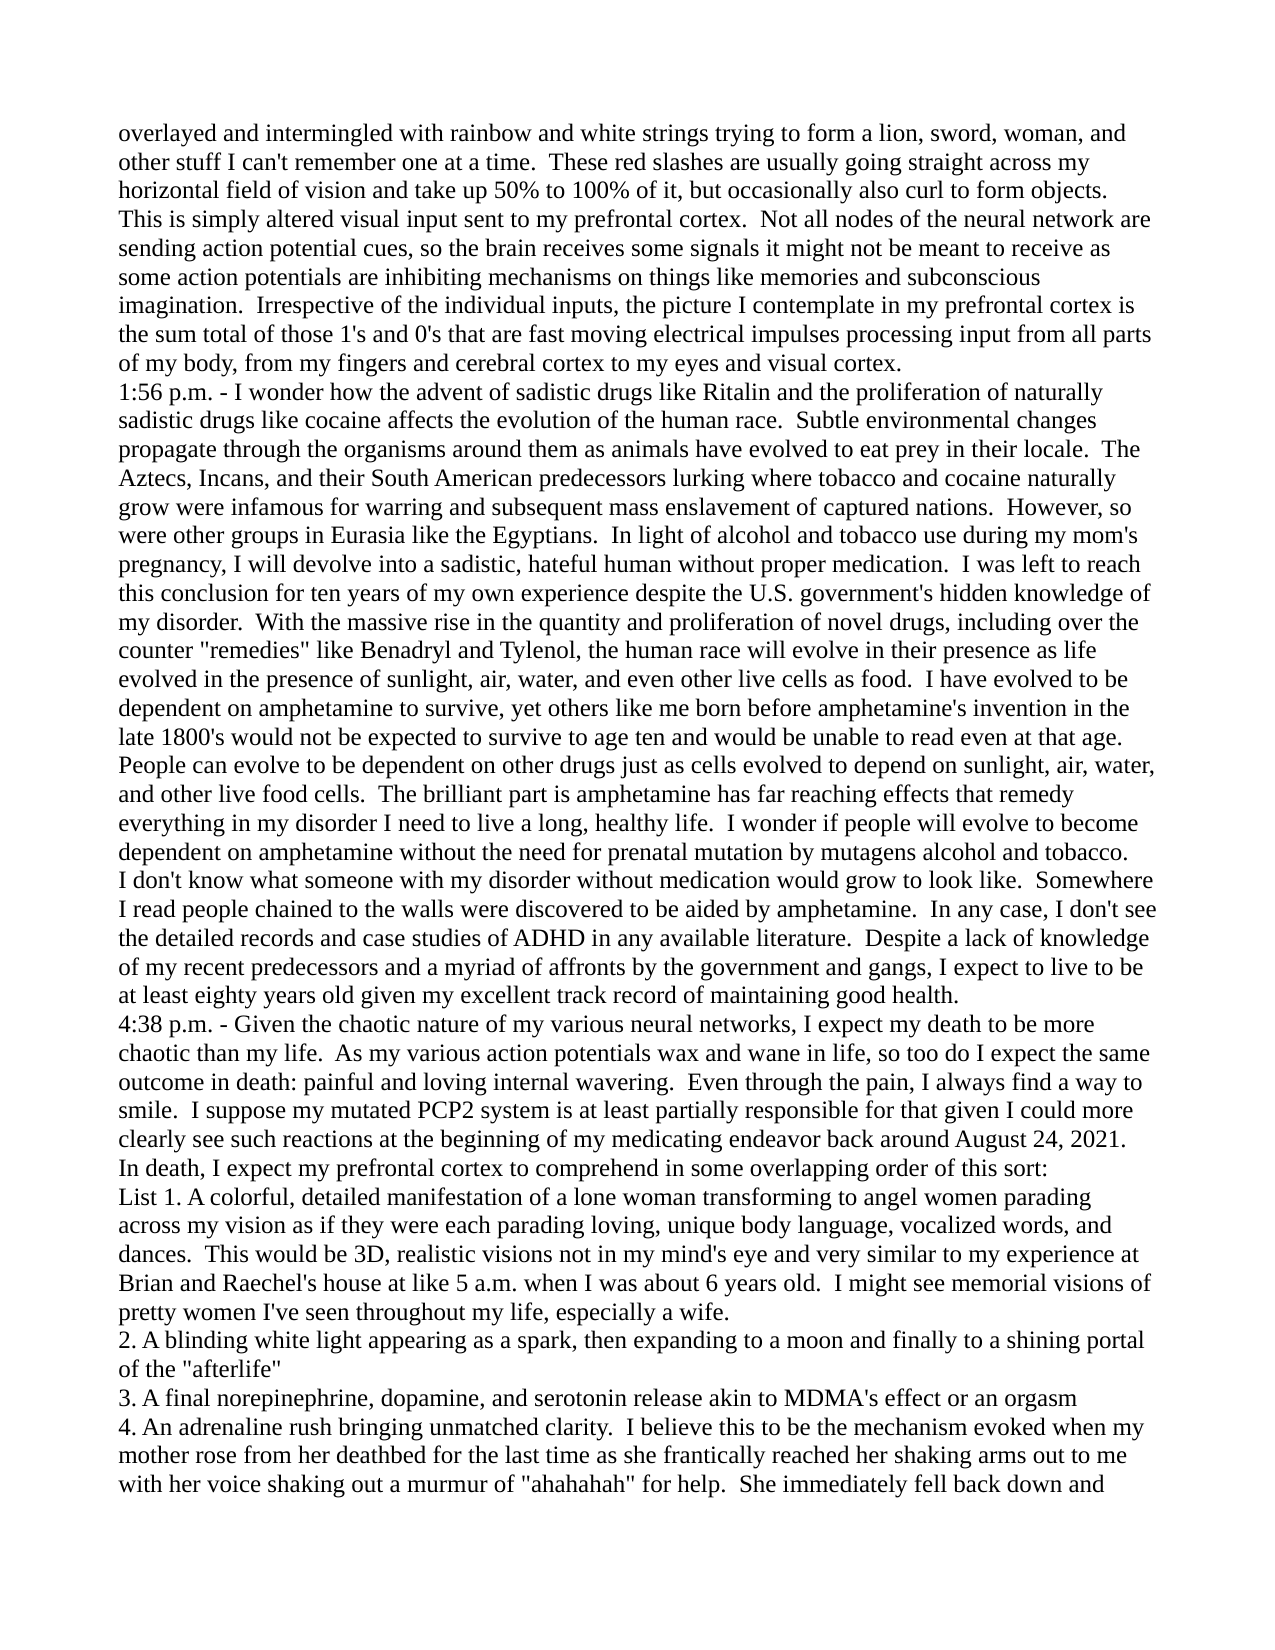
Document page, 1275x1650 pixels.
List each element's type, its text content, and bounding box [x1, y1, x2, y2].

text List 1. A colorful, detailed manifestation of a lone woman transforming to angel women parading across my vision as if they were each parading loving, unique body language, vocalized words, and dances. This would be 3D, realistic visions not in my mind's eye and very similar to my experience at Brian and Raechel's house at like 5 a.m. when I was about 6 years old. I might see memorial visions of pretty women I've seen throughout my life, especially a wife. [118, 1182, 1157, 1326]
text overlayed and intermingled with rainbow and white strings trying to form a lion, sword, woman, and other stuff I can't remember one at a time. These red slashes are usually going straight across my horizontal field of vision and take up 50% to 100% of it, but occasionally also curl to form objects. This is simply altered visual input sent to my prefrontal cortex. Not all nodes of the neural network are sending action potential cues, so the brain receives some signals it might not be meant to receive as some action potentials are inhibiting mechanisms on things like memories and subconscious imagination. Irrespective of the individual inputs, the picture I contemplate in my prefrontal cortex is the sum total of those 1's and 0's that are fast moving electrical impulses processing input from all parts of my body, from my fingers and cerebral cortex to my eyes and visual cortex. [118, 118, 1157, 377]
text 1:56 p.m. - I wonder how the advent of sadistic drugs like Ritalin and the proliferation of naturally sadistic drugs like cocaine affects the evolution of the human race. Subtle environmental changes propagate through the organisms around them as animals have evolved to eat prey in their locale. The Aztecs, Incans, and their South American predecessors lurking where tobacco and cocaine naturally grow were infamous for warring and subsequent mass enslavement of captured nations. However, so were other groups in Eurasia like the Egyptians. In light of alcohol and tobacco use during my mom's pregnancy, I will devolve into a sadistic, hateful human without proper medication. I was left to reach this conclusion for ten years of my own experience despite the U.S. government's hidden knowledge of my disorder. With the massive rise in the quantity and proliferation of novel drugs, including over the counter "remedies" like Benadryl and Tylenol, the human race will evolve in their presence as life evolved in the presence of sunlight, air, water, and even other live cells as food. I have evolved to be dependent on amphetamine to survive, yet others like me born before amphetamine's invention in the late 1800's would not be expected to survive to age ten and would be unable to read even at that age. People can evolve to be dependent on other drugs just as cells evolved to depend on sunlight, air, water, and other live food cells. The brilliant part is amphetamine has far reaching effects that remedy everything in my disorder I need to live a long, healthy life. I wonder if people will evolve to become dependent on amphetamine without the need for prenatal mutation by mutagens alcohol and tobacco. [118, 377, 1157, 866]
text 3. A final norepinephrine, dopamine, and serotonin release akin to MDMA's effect or an orgasm [118, 1383, 1157, 1412]
text I don't know what someone with my disorder without medication would grow to look like. Somewhere I read people chained to the walls were discovered to be aided by amphetamine. In any case, I don't see the detailed records and case studies of ADHD in any available literature. Despite a lack of knowledge of my recent predecessors and a myriad of affronts by the government and gangs, I expect to live to be at least eighty years old given my excellent track record of maintaining good health. [118, 866, 1157, 1009]
text 4. An adrenaline rush bringing unmatched clarity. I believe this to be the mechanism evoked when my mother rose from her deathbed for the last time as she frantically reached her shaking arms out to me with her voice shaking out a murmur of "ahahahah" for help. She immediately fell back down and [118, 1412, 1157, 1498]
text 2. A blinding white light appearing as a spark, then expanding to a moon and finally to a shining portal of the "afterlife" [118, 1326, 1157, 1383]
text 4:38 p.m. - Given the chaotic nature of my various neural networks, I expect my death to be more chaotic than my life. As my various action potentials wax and wane in life, so too do I expect the same outcome in death: painful and loving internal wavering. Even through the pain, I always find a way to smile. I suppose my mutated PCP2 system is at least partially responsible for that given I could more clearly see such reactions at the beginning of my medicating endeavor back around August 24, 2021. [118, 1009, 1157, 1153]
text In death, I expect my prefrontal cortex to comprehend in some overlapping order of this sort: [118, 1153, 1157, 1182]
